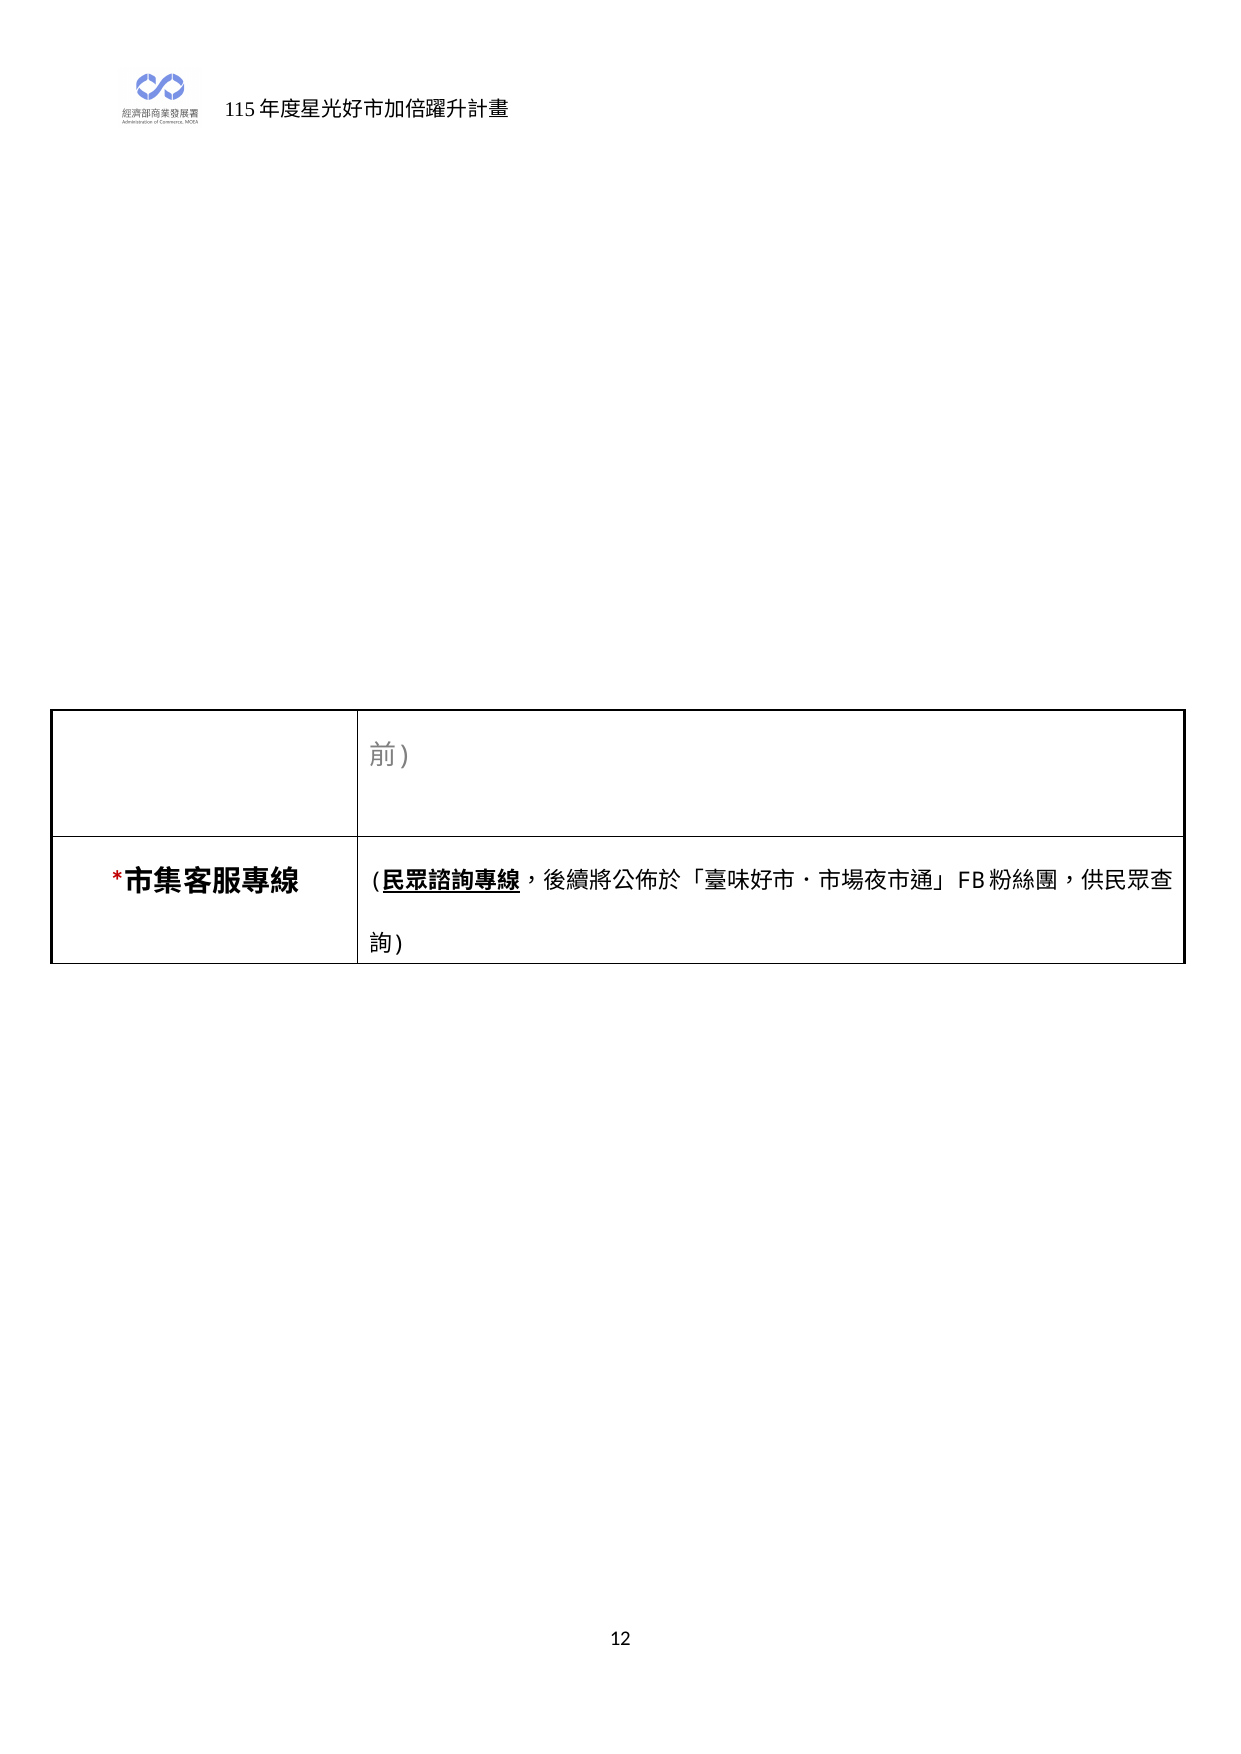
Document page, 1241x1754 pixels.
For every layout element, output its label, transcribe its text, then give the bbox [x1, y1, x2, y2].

table_cell [1186, 836, 1192, 962]
table_cell [1186, 709, 1192, 836]
table_cell 前) [358, 711, 1183, 836]
table_cell (民眾諮詢專線，後續將公佈於「臺味好市．市場夜市通」FB粉絲團，供民眾查詢) [358, 837, 1183, 962]
table_cell *市集客服專線 [53, 837, 357, 962]
table_cell [53, 711, 357, 836]
